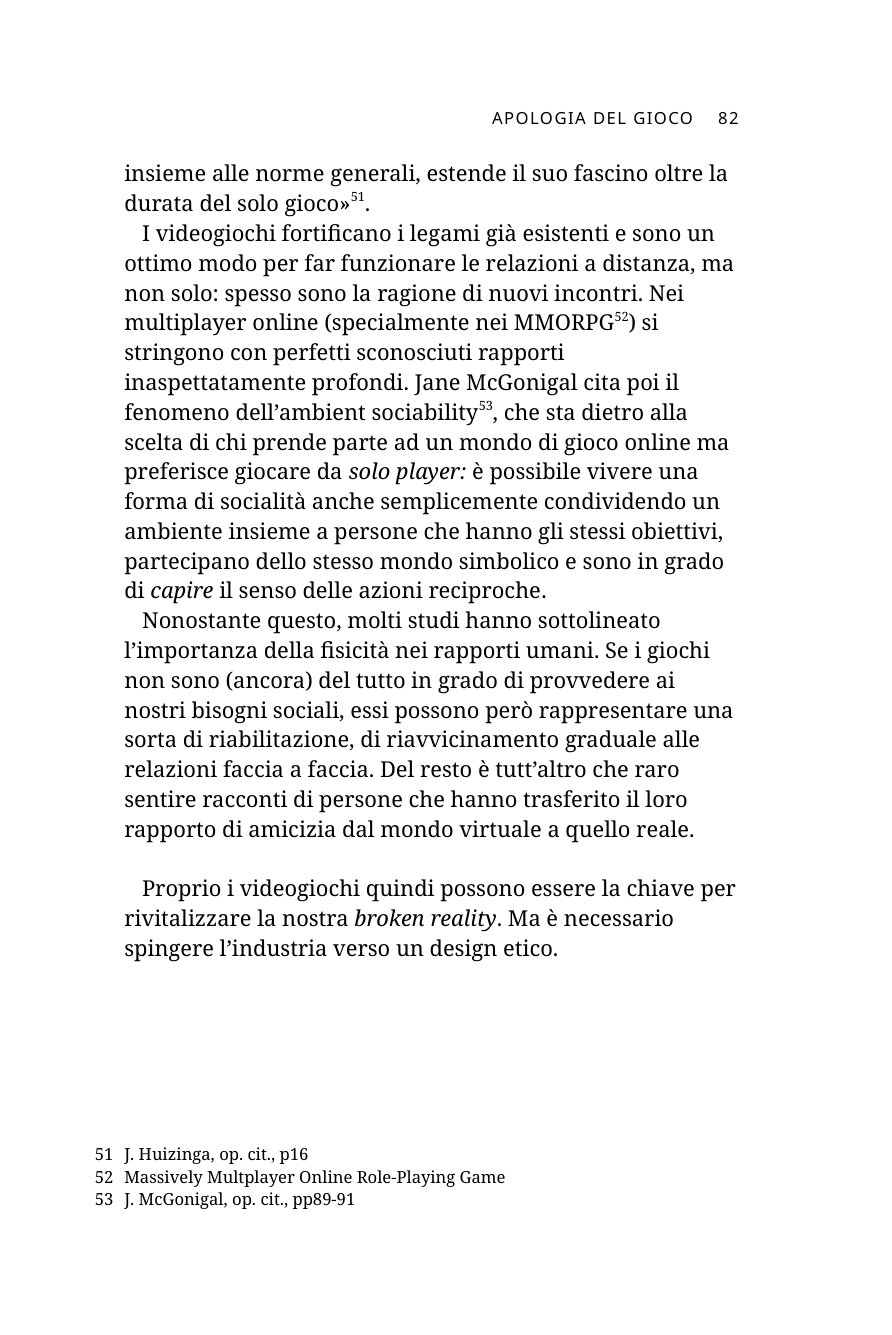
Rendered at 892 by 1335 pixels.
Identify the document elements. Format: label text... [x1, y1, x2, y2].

text J. Huizinga, op. cit., p16 [94, 1142, 738, 1165]
text Nonostante questo, molti studi hanno sottolineato l’importanza della fisicità nei rapporti umani. Se i giochi non sono (ancora) del tutto in grado di provvedere ai nostri bisogni sociali, essi possono però rappresentare una sorta di riabilitazione, di riavvicinamento graduale alle relazioni faccia a faccia. Del resto è tutt’altro che raro sentire racconti di persone che hanno trasferito il loro rapporto di amicizia dal mondo virtuale a quello reale. [124, 605, 738, 844]
text J. McGonigal, op. cit., pp89-91 [94, 1188, 738, 1211]
text I videogiochi fortificano i legami già esistenti e sono un ottimo modo per far funzionare le relazioni a distanza, ma non solo: spesso sono la ragione di nuovi incontri. Nei multiplayer online (specialmente nei MMORPG) si stringono con perfetti sconosciuti rapporti inaspettatamente profondi. Jane McGonigal cita poi il fenomeno dell’ambient sociability, che sta dietro alla scelta di chi prende parte ad un mondo di gioco online ma preferisce giocare da solo player: è possibile vivere una forma di socialità anche semplicemente condividendo un ambiente insieme a persone che hanno gli stessi obiettivi, partecipano dello stesso mondo simbolico e sono in grado di capire il senso delle azioni reciproche. [124, 218, 738, 605]
text Proprio i videogiochi quindi possono essere la chiave per rivitalizzare la nostra broken reality. Ma è necessario spingere l’industria verso un design etico. [124, 873, 738, 963]
text Massively Multplayer Online Role-Playing Game [94, 1165, 738, 1188]
text insieme alle norme generali, estende il suo fascino oltre la durata del solo gioco». [124, 158, 738, 218]
